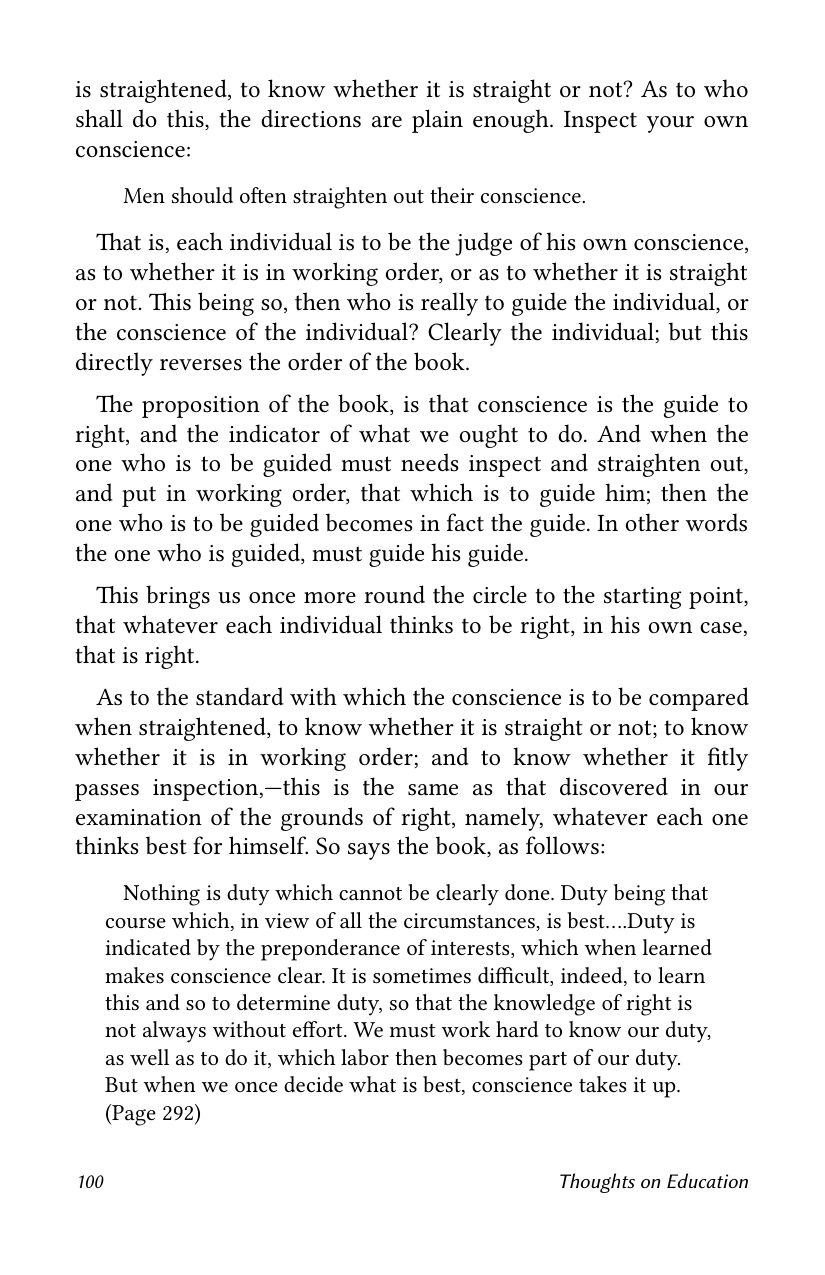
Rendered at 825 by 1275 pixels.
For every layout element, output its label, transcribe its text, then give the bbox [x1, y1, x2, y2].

text As to the standard with which the conscience is to be compared when straightened, to know whether it is straight or not; to know whether it is in working order; and to know whether it fitly passes inspection,—this is the same as that discovered in our examination of the grounds of right, namely, whatever each one thinks best for himself. So says the book, as follows: [75, 683, 750, 861]
text Men should often straighten out their conscience. [105, 183, 720, 209]
text Nothing is duty which cannot be clearly done. Duty being that course which, in view of all the circumstances, is best….Duty is indicated by the preponderance of interests, which when learned makes conscience clear. It is sometimes difficult, indeed, to learn this and so to determine duty, so that the knowledge of right is not always without effort. We must work hard to know our duty, as well as to do it, which labor then becomes part of our duty. But when we once decide what is best, conscience takes it up. (Page 292) [105, 880, 720, 1126]
text That is, each individual is to be the judge of his own conscience, as to whether it is in working order, or as to whether it is straight or not. This being so, then who is really to guide the individual, or the conscience of the individual? Clearly the individual; but this directly reverses the order of the book. [75, 228, 750, 376]
text This brings us once more round the circle to the starting point, that whatever each individual thinks to be right, in his own case, that is right. [75, 581, 750, 669]
text The proposition of the book, is that conscience is the guide to right, and the indicator of what we ought to do. And when the one who is to be guided must needs inspect and straighten out, and put in working order, that which is to guide him; then the one who is to be guided becomes in fact the guide. In other words the one who is guided, must guide his guide. [75, 390, 750, 568]
text is straightened, to know whether it is straight or not? As to who shall do this, the directions are plain enough. Inspect your own conscience: [75, 75, 750, 163]
